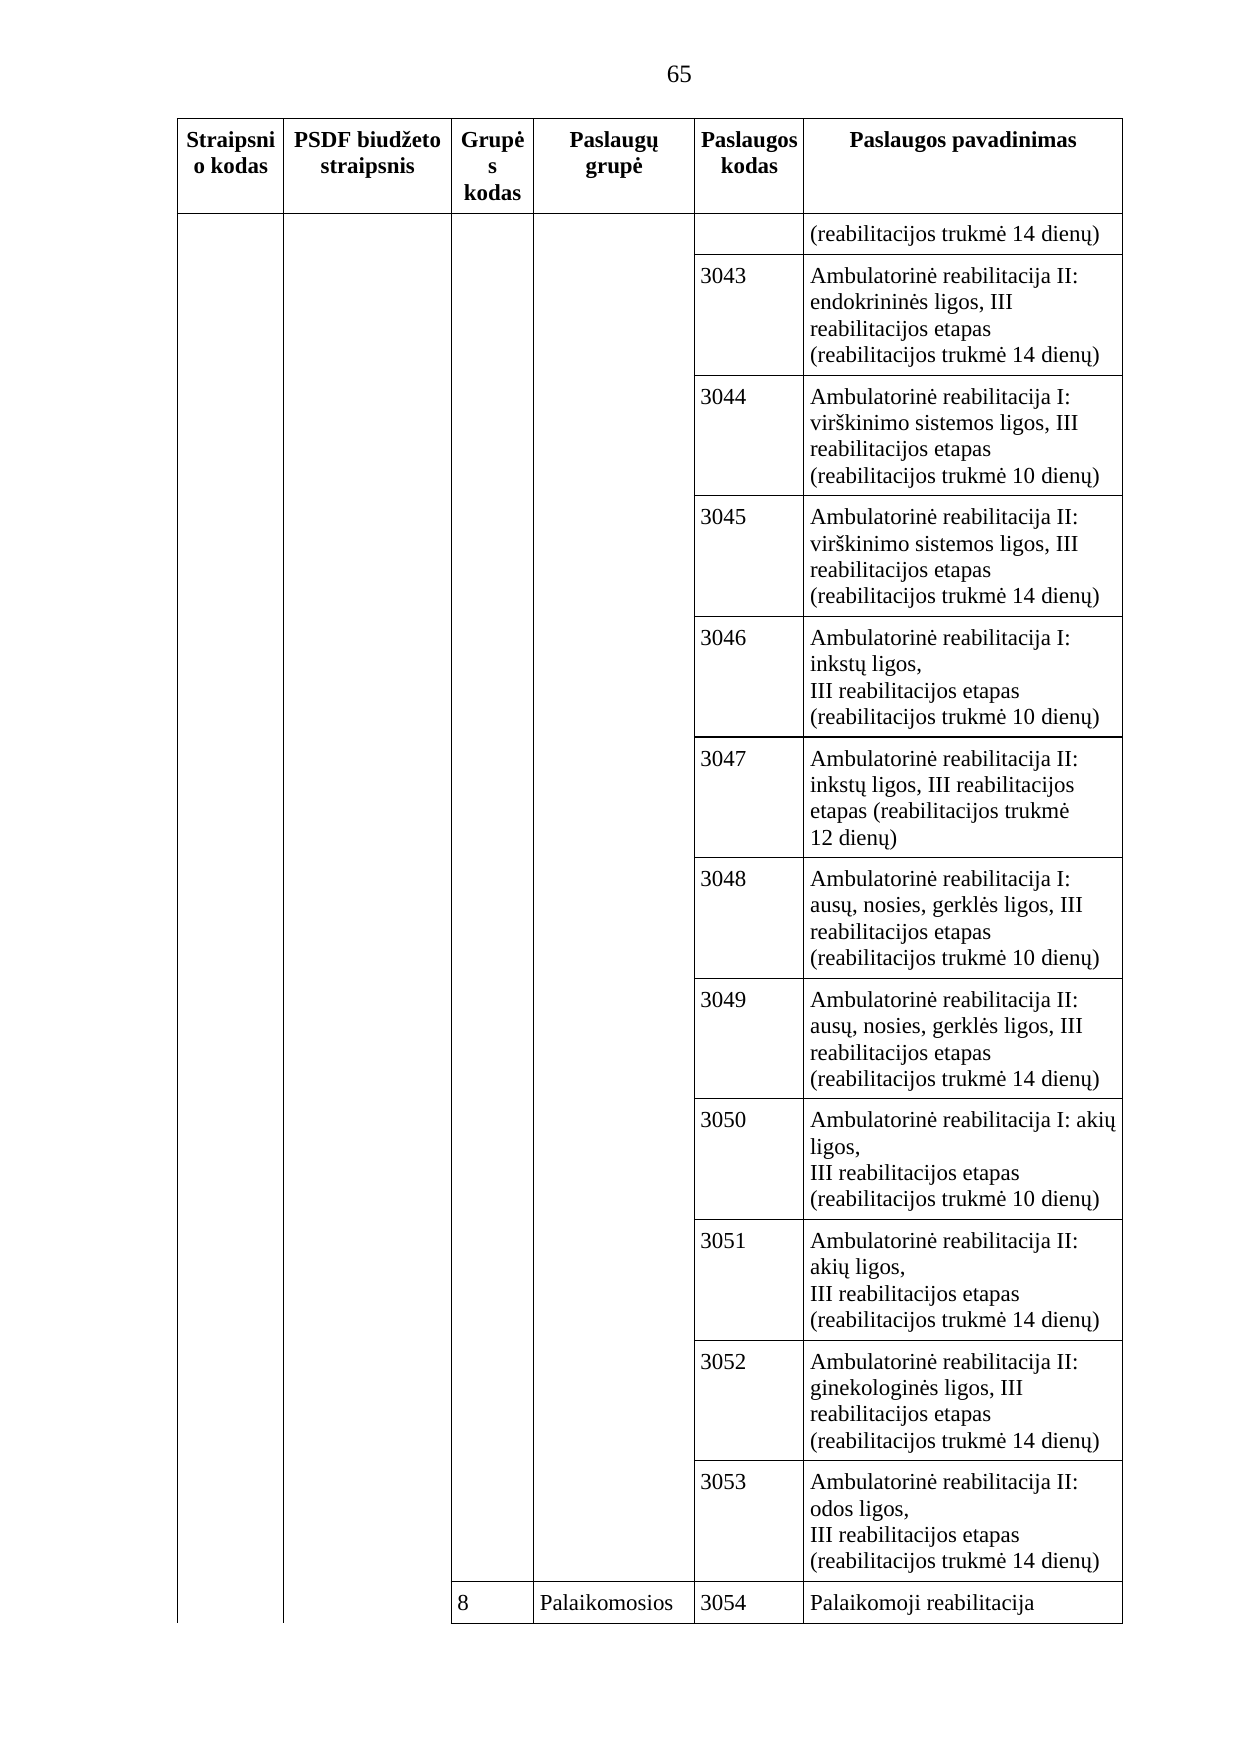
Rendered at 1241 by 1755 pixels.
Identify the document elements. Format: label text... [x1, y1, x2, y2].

table_cell [534, 978, 694, 1098]
table_cell [452, 978, 533, 1098]
table_cell [534, 1340, 694, 1460]
table_cell [534, 1460, 694, 1581]
table_header Straipsnio kodas [178, 119, 283, 212]
table_cell Ambulatorinė reabilitacija II: endokrininės ligos, III reabilitacijos etapas (reabilitacijos trukmė 14 dienų) [804, 255, 1122, 374]
table_cell [284, 214, 451, 254]
table_cell [534, 616, 694, 736]
table_cell [178, 1219, 283, 1339]
table_cell [178, 495, 283, 616]
table_cell [452, 1340, 533, 1460]
table_cell [534, 375, 694, 495]
table_cell [284, 1581, 451, 1622]
table_cell (reabilitacijos trukmė 14 dienų) [804, 214, 1122, 254]
table_cell [452, 616, 533, 736]
table_header Paslaugos kodas [695, 119, 803, 212]
table_cell [284, 857, 451, 978]
table_cell [178, 1460, 283, 1581]
table_cell 3050 [695, 1099, 803, 1219]
table_cell Ambulatorinė reabilitacija II: odos ligos, III reabilitacijos etapas (reabilitacijos trukmė 14 dienų) [804, 1461, 1122, 1581]
table_cell 3052 [695, 1341, 803, 1460]
table_header PSDF biudžeto straipsnis [284, 119, 451, 212]
table_cell [284, 1460, 451, 1581]
table_cell 3054 [695, 1582, 803, 1622]
table_cell [284, 978, 451, 1098]
table_cell [284, 736, 451, 857]
table_cell [178, 616, 283, 736]
table_cell [534, 857, 694, 978]
table_cell [178, 254, 283, 374]
table_cell 3046 [695, 617, 803, 736]
table_header Paslaugos pavadinimas [804, 119, 1122, 212]
table_cell [452, 736, 533, 857]
table_cell 3048 [695, 858, 803, 978]
table_cell [534, 1098, 694, 1219]
table_cell [284, 254, 451, 374]
table_cell [452, 375, 533, 495]
table_cell [452, 857, 533, 978]
table_cell Ambulatorinė reabilitacija I: inkstų ligos, III reabilitacijos etapas (reabilitacijos trukmė 10 dienų) [804, 617, 1122, 736]
table_cell Ambulatorinė reabilitacija I: ausų, nosies, gerklės ligos, III reabilitacijos etapas (reabilitacijos trukmė 10 dienų) [804, 858, 1122, 978]
table_cell Palaikomosios [534, 1582, 694, 1622]
table_cell [284, 616, 451, 736]
table_header Paslaugų grupė [534, 119, 694, 212]
table_cell [178, 1098, 283, 1219]
table_cell 8 [452, 1582, 533, 1622]
table_cell [178, 214, 283, 254]
table_cell 3047 [695, 738, 803, 857]
table_cell [284, 375, 451, 495]
table_cell [534, 736, 694, 857]
table_cell 3053 [695, 1461, 803, 1581]
table_cell [178, 736, 283, 857]
table_cell Ambulatorinė reabilitacija I: virškinimo sistemos ligos, III reabilitacijos etapas (reabilitacijos trukmė 10 dienų) [804, 376, 1122, 495]
table_cell [178, 978, 283, 1098]
table_cell [284, 1340, 451, 1460]
table_cell [534, 495, 694, 616]
table_cell Ambulatorinė reabilitacija II: ausų, nosies, gerklės ligos, III reabilitacijos etapas (reabilitacijos trukmė 14 dienų) [804, 979, 1122, 1098]
table_cell [534, 1219, 694, 1339]
table_cell [452, 254, 533, 374]
table_cell [452, 1098, 533, 1219]
table_cell [178, 857, 283, 978]
table_cell [534, 254, 694, 374]
table_cell [284, 495, 451, 616]
table_cell Ambulatorinė reabilitacija II: akių ligos, III reabilitacijos etapas (reabilitacijos trukmė 14 dienų) [804, 1220, 1122, 1339]
table_cell [284, 1098, 451, 1219]
table_cell Ambulatorinė reabilitacija II: virškinimo sistemos ligos, III reabilitacijos etapas (reabilitacijos trukmė 14 dienų) [804, 496, 1122, 616]
table_cell Ambulatorinė reabilitacija II: ginekologinės ligos, III reabilitacijos etapas (reabilitacijos trukmė 14 dienų) [804, 1341, 1122, 1460]
table_cell Palaikomoji reabilitacija [804, 1582, 1122, 1622]
table_cell [695, 214, 803, 254]
table_cell 3045 [695, 496, 803, 616]
table_header Grupės kodas [452, 119, 533, 212]
table_cell 3044 [695, 376, 803, 495]
table_cell [178, 1340, 283, 1460]
table_cell Ambulatorinė reabilitacija II: inkstų ligos, III reabilitacijos etapas (reabilitacijos trukmė 12 dienų) [804, 738, 1122, 857]
table_cell [452, 1219, 533, 1339]
table_cell Ambulatorinė reabilitacija I: akių ligos, III reabilitacijos etapas (reabilitacijos trukmė 10 dienų) [804, 1099, 1122, 1219]
table_cell [452, 1460, 533, 1581]
table_cell [178, 1581, 283, 1622]
table_cell [284, 1219, 451, 1339]
table_cell [178, 375, 283, 495]
table_cell [452, 214, 533, 254]
table_cell 3043 [695, 255, 803, 374]
table_cell [452, 495, 533, 616]
table_cell 3049 [695, 979, 803, 1098]
table_cell 3051 [695, 1220, 803, 1339]
table_cell [534, 214, 694, 254]
